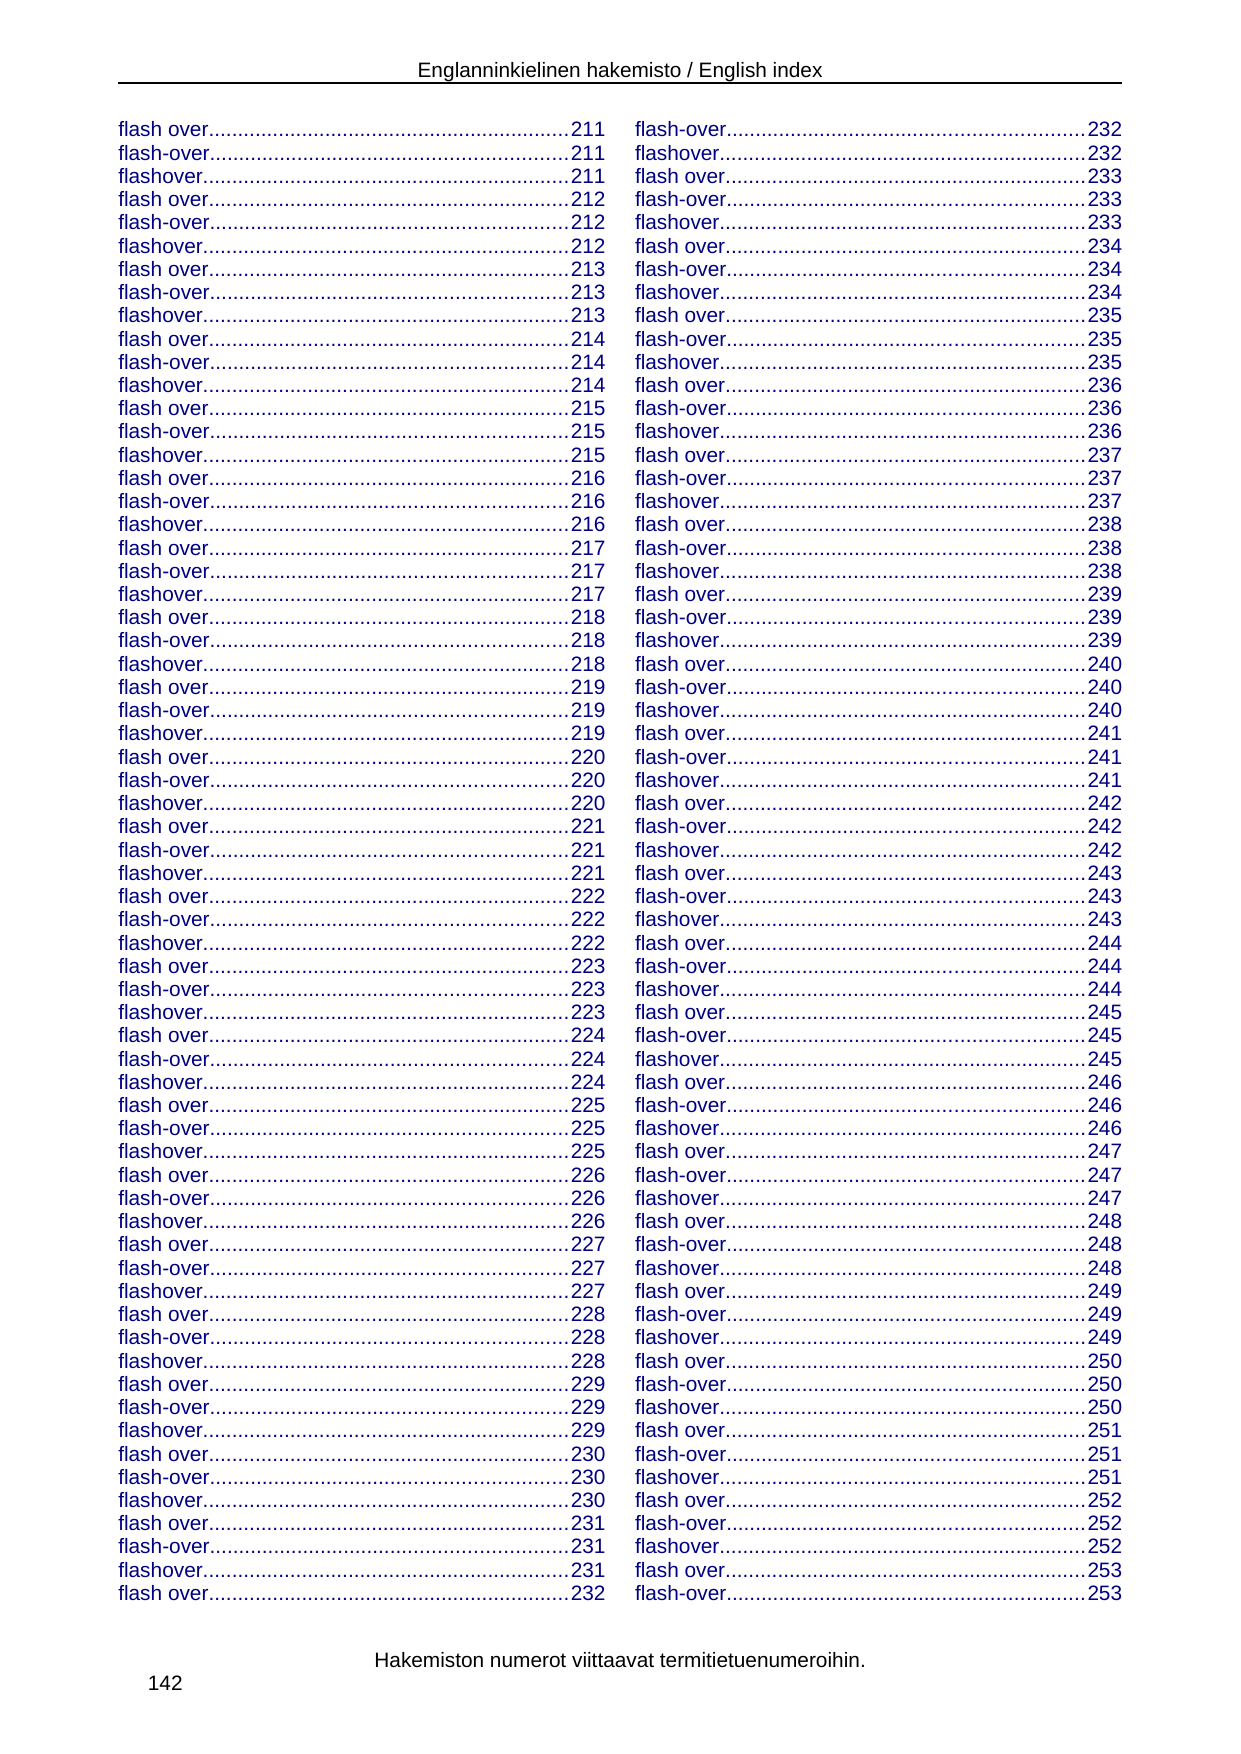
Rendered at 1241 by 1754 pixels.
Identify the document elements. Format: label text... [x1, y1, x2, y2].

text flash-over 218 [118, 629, 605, 652]
text flash-over 224 [118, 1047, 605, 1070]
text flashover 216 [118, 513, 605, 536]
text flash-over 216 [118, 490, 605, 513]
text flash-over 227 [118, 1256, 605, 1279]
text flash-over 222 [118, 908, 605, 931]
text flash over 239 [635, 583, 1122, 606]
text flashover 231 [118, 1558, 605, 1581]
text flash over 223 [118, 954, 605, 977]
text flashover 226 [118, 1210, 605, 1233]
text flashover 251 [635, 1465, 1122, 1488]
text flash-over 253 [635, 1581, 1122, 1605]
text flash over 228 [118, 1303, 605, 1326]
text flash-over 242 [635, 815, 1122, 838]
text flashover 240 [635, 699, 1122, 722]
text flash-over 232 [635, 118, 1122, 141]
text flash over 229 [118, 1372, 605, 1396]
text flash-over 214 [118, 350, 605, 373]
text flashover 224 [118, 1070, 605, 1094]
text flashover 222 [118, 931, 605, 954]
text flashover 229 [118, 1419, 605, 1442]
text flash over 233 [635, 164, 1122, 188]
text flash-over 249 [635, 1303, 1122, 1326]
text flash-over 247 [635, 1163, 1122, 1187]
text flash-over 248 [635, 1233, 1122, 1256]
text flash over 247 [635, 1140, 1122, 1163]
text flashover 250 [635, 1396, 1122, 1419]
text flash-over 226 [118, 1187, 605, 1210]
text flashover 239 [635, 629, 1122, 652]
text flash over 237 [635, 443, 1122, 466]
text flashover 243 [635, 908, 1122, 931]
text flashover 237 [635, 490, 1122, 513]
text flash-over 221 [118, 838, 605, 861]
text flash over 227 [118, 1233, 605, 1256]
text flash-over 213 [118, 281, 605, 304]
text flash-over 217 [118, 559, 605, 583]
text flash over 251 [635, 1419, 1122, 1442]
text flash over 213 [118, 257, 605, 281]
text flash over 250 [635, 1349, 1122, 1372]
text flash over 224 [118, 1024, 605, 1047]
text flashover 233 [635, 211, 1122, 234]
text flashover 221 [118, 861, 605, 884]
text flash over 241 [635, 722, 1122, 745]
text flashover 249 [635, 1326, 1122, 1349]
text flash over 219 [118, 676, 605, 699]
text flashover 252 [635, 1535, 1122, 1558]
text flash-over 219 [118, 699, 605, 722]
text flashover 230 [118, 1488, 605, 1512]
text flashover 236 [635, 420, 1122, 443]
text flashover 248 [635, 1256, 1122, 1279]
text flashover 215 [118, 443, 605, 466]
text flash over 235 [635, 304, 1122, 327]
text flashover 228 [118, 1349, 605, 1372]
text flashover 244 [635, 977, 1122, 1001]
text flash over 218 [118, 606, 605, 629]
text flash-over 231 [118, 1535, 605, 1558]
text flash over 243 [635, 861, 1122, 884]
text flash-over 245 [635, 1024, 1122, 1047]
text flash over 249 [635, 1279, 1122, 1303]
text flashover 213 [118, 304, 605, 327]
text flash over 240 [635, 652, 1122, 676]
text flash-over 240 [635, 676, 1122, 699]
text flash-over 246 [635, 1094, 1122, 1117]
text flash over 234 [635, 234, 1122, 257]
text flash over 246 [635, 1070, 1122, 1094]
text flash over 230 [118, 1442, 605, 1465]
text flash-over 228 [118, 1326, 605, 1349]
text flashover 211 [118, 164, 605, 188]
text flash-over 236 [635, 397, 1122, 420]
text flash over 253 [635, 1558, 1122, 1581]
text flash over 245 [635, 1001, 1122, 1024]
text flash-over 244 [635, 954, 1122, 977]
text flash over 211 [118, 118, 605, 141]
text flash-over 215 [118, 420, 605, 443]
text flash over 225 [118, 1094, 605, 1117]
text flashover 220 [118, 792, 605, 815]
text flash-over 230 [118, 1465, 605, 1488]
text flash over 215 [118, 397, 605, 420]
text flashover 238 [635, 559, 1122, 583]
text flashover 223 [118, 1001, 605, 1024]
text flash-over 223 [118, 977, 605, 1001]
text flashover 214 [118, 373, 605, 397]
text flash over 238 [635, 513, 1122, 536]
text flash over 226 [118, 1163, 605, 1187]
text flash over 214 [118, 327, 605, 350]
text flashover 225 [118, 1140, 605, 1163]
text flash-over 241 [635, 745, 1122, 768]
text flash over 216 [118, 466, 605, 490]
text flash over 232 [118, 1581, 605, 1605]
text flash-over 238 [635, 536, 1122, 559]
text flash-over 229 [118, 1396, 605, 1419]
text flash-over 251 [635, 1442, 1122, 1465]
text flash-over 212 [118, 211, 605, 234]
text flashover 212 [118, 234, 605, 257]
text flashover 241 [635, 768, 1122, 792]
text flash-over 234 [635, 257, 1122, 281]
text flash-over 233 [635, 188, 1122, 211]
text flash-over 225 [118, 1117, 605, 1140]
text flash-over 220 [118, 768, 605, 792]
text flash over 222 [118, 884, 605, 908]
text flashover 219 [118, 722, 605, 745]
text flashover 242 [635, 838, 1122, 861]
text flashover 227 [118, 1279, 605, 1303]
text flash over 236 [635, 373, 1122, 397]
text flash over 220 [118, 745, 605, 768]
text flash-over 235 [635, 327, 1122, 350]
text flashover 217 [118, 583, 605, 606]
text flashover 247 [635, 1187, 1122, 1210]
text flashover 218 [118, 652, 605, 676]
text flash over 248 [635, 1210, 1122, 1233]
text flash over 252 [635, 1488, 1122, 1512]
text flash over 212 [118, 188, 605, 211]
text flashover 246 [635, 1117, 1122, 1140]
text flash-over 243 [635, 884, 1122, 908]
text flash-over 252 [635, 1512, 1122, 1535]
text flash over 242 [635, 792, 1122, 815]
text flash over 231 [118, 1512, 605, 1535]
text flashover 234 [635, 281, 1122, 304]
text flashover 245 [635, 1047, 1122, 1070]
text flash over 244 [635, 931, 1122, 954]
text flash-over 211 [118, 141, 605, 164]
text flash over 217 [118, 536, 605, 559]
text flash-over 239 [635, 606, 1122, 629]
text flash over 221 [118, 815, 605, 838]
text flash-over 250 [635, 1372, 1122, 1396]
text flashover 232 [635, 141, 1122, 164]
text flash-over 237 [635, 466, 1122, 490]
text flashover 235 [635, 350, 1122, 373]
